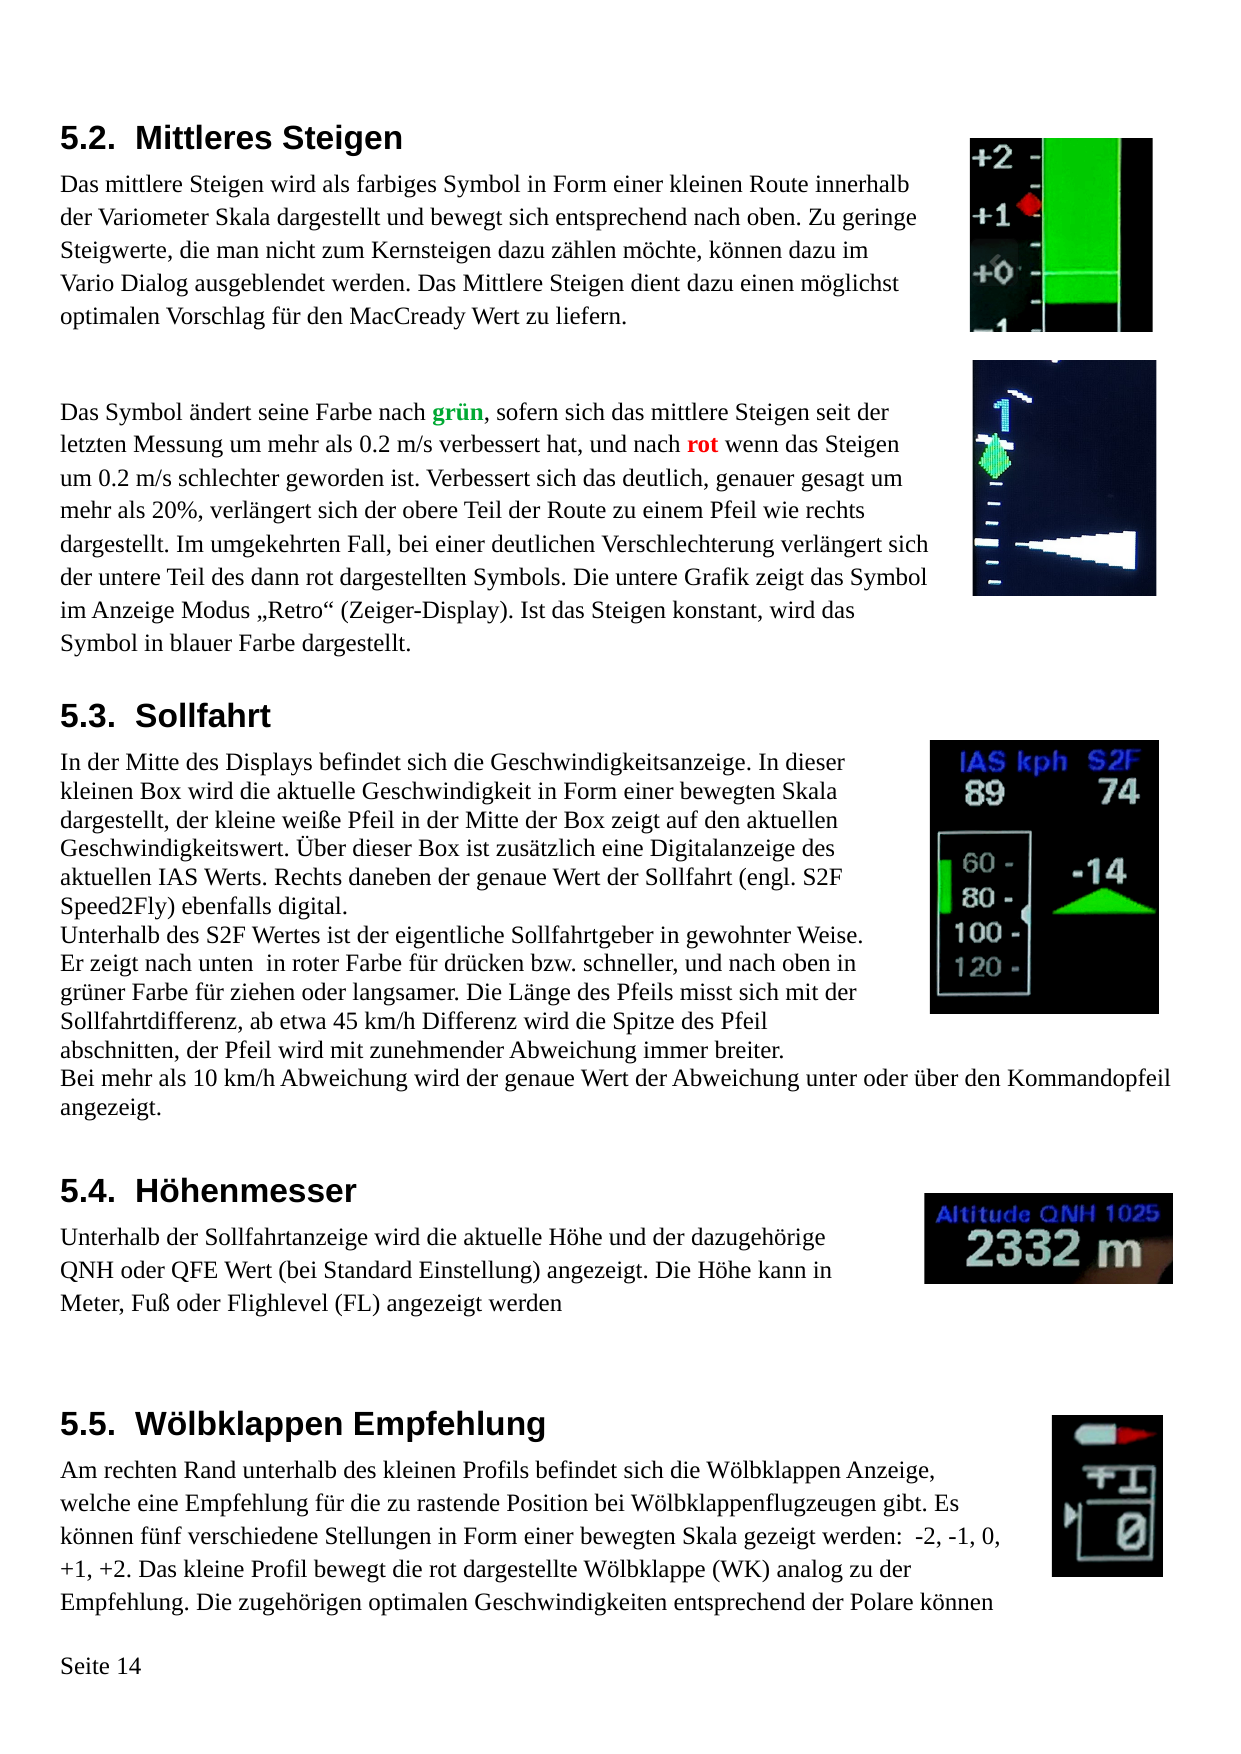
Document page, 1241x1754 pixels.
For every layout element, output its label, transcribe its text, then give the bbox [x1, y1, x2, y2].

text [1153, 169, 1207, 330]
picture [924, 1193, 1173, 1284]
subtitle Mittleres Steigen [60, 118, 1207, 157]
subtitle Sollfahrt [60, 696, 1207, 735]
text In der Mitte des Displays befindet sich die Geschwindigkeitsanzeige. In dieser kleinen Box wird die aktuelle Geschwindigkeit in Form einer bewegten Skala dargestellt, der kleine weiße Pfeil in der Mitte der Box zeigt auf den aktuellen Geschwindigkeitswert. Über dieser Box ist zusätzlich eine Digitalanzeige des aktuellen IAS Werts. Rechts daneben der genaue Wert der Sollfahrt (engl. S2F Speed2Fly) ebenfalls digital. [60, 747, 929, 920]
subtitle Höhenmesser [60, 1171, 1207, 1209]
text Unterhalb des S2F Wertes ist der eigentliche Sollfahrtgeber in gewohnter Weise. Er zeigt nach unten in roter Farbe für drücken bzw. schneller, und nach oben in grüner Farbe für ziehen oder langsamer. Die Länge des Pfeils misst sich mit der Sollfahrtdifferenz, ab etwa 45 km/h Differenz wird die Spitze des Pfeil abschnitten, der Pfeil wird mit zunehmender Abweichung immer breiter. [60, 920, 1207, 1063]
text Bei mehr als 10 km/h Abweichung wird der genaue Wert der Abweichung unter oder über den Kommandopfeil angezeigt. [60, 1063, 1207, 1121]
picture [929, 740, 1159, 1014]
picture [969, 138, 1153, 332]
text Das Symbol ändert seine Farbe nach grün, sofern sich das mittlere Steigen seit der letzten Messung um mehr als 0.2 m/s verbessert hat, und nach rot wenn das Steigen um 0.2 m/s schlechter geworden ist. Verbessert sich das deutlich, genauer gesagt um mehr als 20%, verlängert sich der obere Teil der Route zu einem Pfeil wie rechts dargestellt. Im umgekehrten Fall, bei einer deutlichen Verschlechterung verlängert sich der untere Teil des dann rot dargestellten Symbols. Die untere Grafik zeigt das Symbol im Anzeige Modus „Retro“ (Zeiger-Display). Ist das Steigen konstant, wird das Symbol in blauer Farbe dargestellt. [60, 397, 1207, 656]
text Das mittlere Steigen wird als farbiges Symbol in Form einer kleinen Route innerhalb der Variometer Skala dargestellt und bewegt sich entsprechend nach oben. Zu geringe Steigwerte, die man nicht zum Kernsteigen dazu zählen möchte, können dazu im Vario Dialog ausgeblendet werden. Das Mittlere Steigen dient dazu einen möglichst optimalen Vorschlag für den MacCready Wert zu liefern. [60, 169, 969, 330]
subtitle Wölbklappen Empfehlung [60, 1404, 1207, 1442]
text Unterhalb der Sollfahrtanzeige wird die aktuelle Höhe und der dazugehörige QNH oder QFE Wert (bei Standard Einstellung) angezeigt. Die Höhe kann in Meter, Fuß oder Flighlevel (FL) angezeigt werden [60, 1222, 1207, 1317]
picture [972, 360, 1157, 596]
picture [1051, 1415, 1163, 1577]
text Am rechten Rand unterhalb des kleinen Profils befindet sich die Wölbklappen Anzeige, welche eine Empfehlung für die zu rastende Position bei Wölbklappenflugzeugen gibt. Es können fünf verschiedene Stellungen in Form einer bewegten Skala gezeigt werden: -2, -1, 0, +1, +2. Das kleine Profil bewegt die rot dargestellte Wölbklappe (WK) analog zu der Empfehlung. Die zugehörigen optimalen Geschwindigkeiten entsprechend der Polare können [60, 1455, 1207, 1616]
